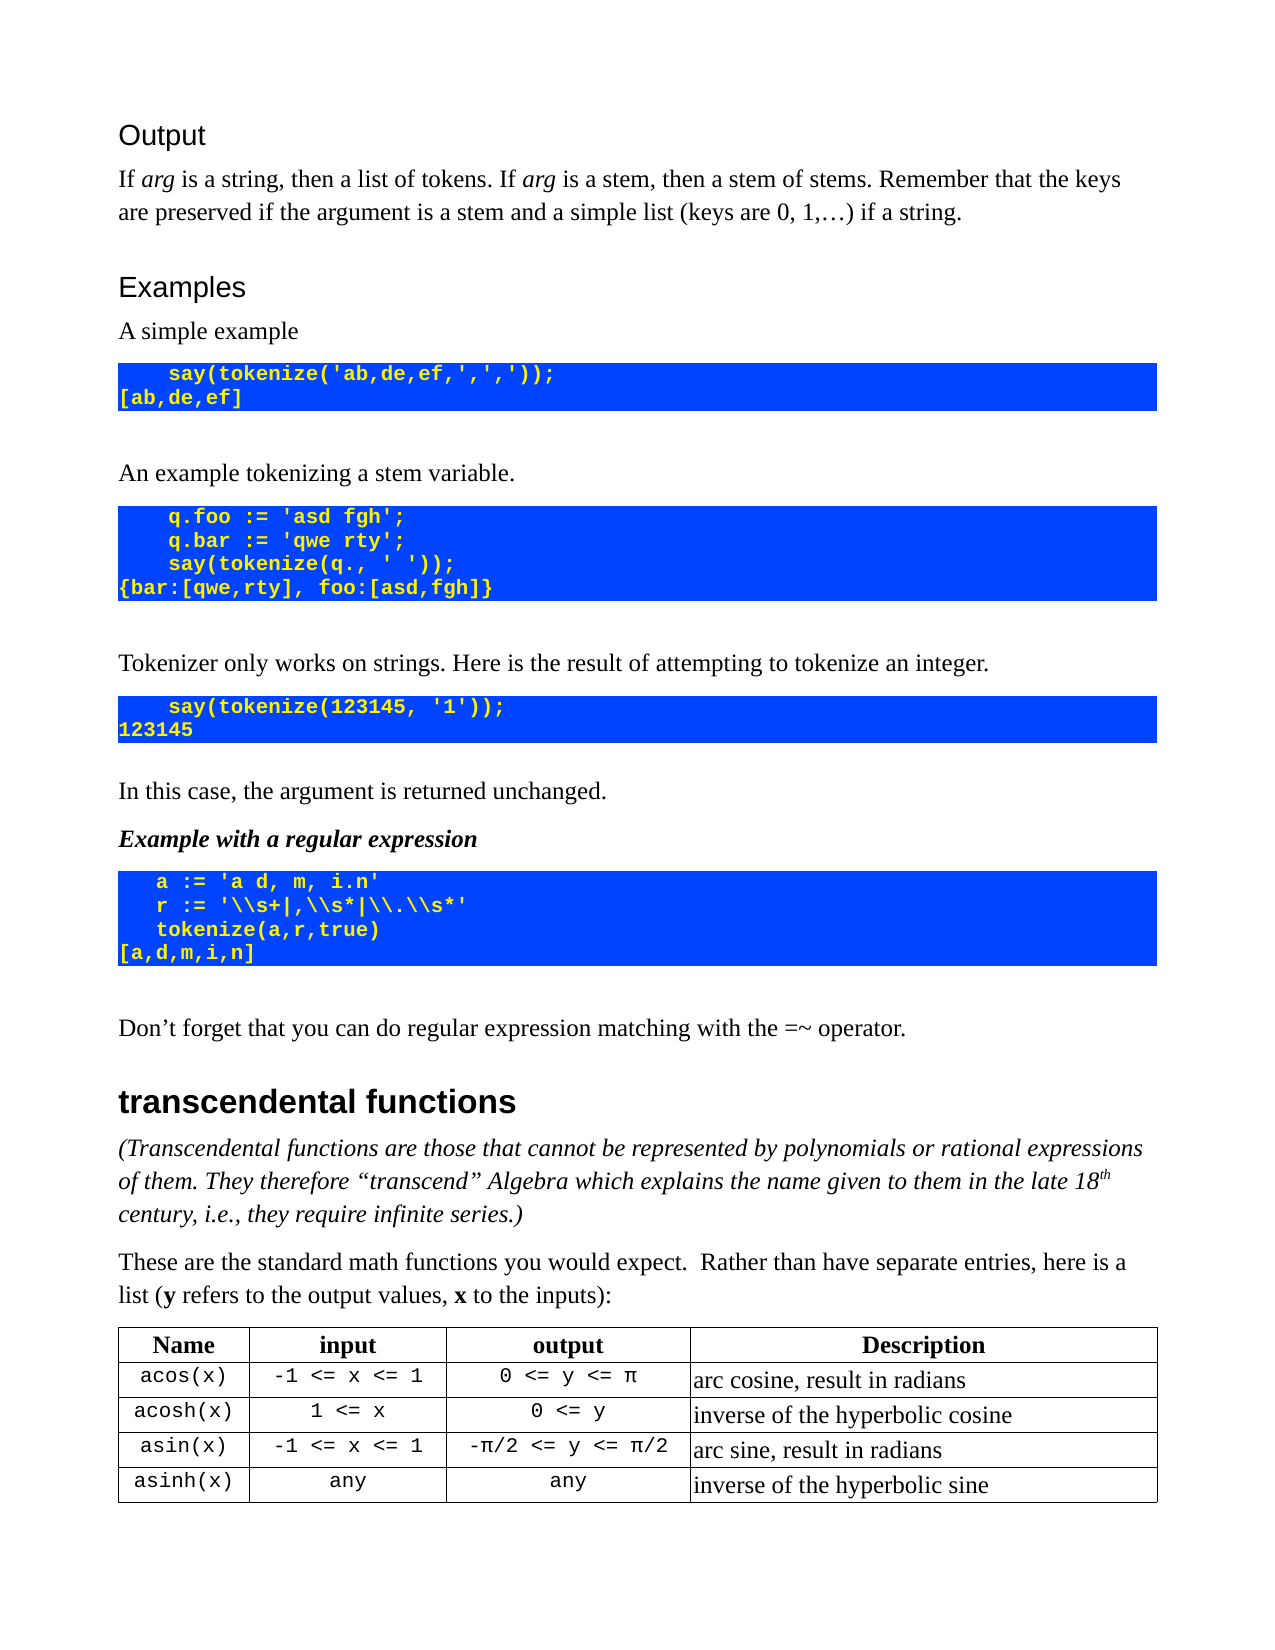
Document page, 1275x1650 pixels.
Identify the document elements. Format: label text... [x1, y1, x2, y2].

text Don’t forget that you can do regular expression matching with the =~ operator. [118, 1013, 1157, 1042]
table_header output [447, 1328, 690, 1362]
subtitle Examples [118, 270, 1157, 303]
table_cell -π/2 <= y <= π/2 [447, 1433, 690, 1467]
subtitle transcendental functions [118, 1082, 1157, 1121]
text (Transcendental functions are those that cannot be represented by polynomials or rational expressions of them. They therefore “transcend” Algebra which explains the name given to them in the late 18th century, i.e., they require infinite series.) [118, 1133, 1157, 1228]
text A simple example [118, 316, 1157, 344]
text say(tokenize('ab,de,ef,',',')); [118, 363, 1157, 387]
table_cell inverse of the hyperbolic cosine [691, 1398, 1157, 1432]
text 123145 [118, 719, 1157, 743]
text These are the standard math functions you would expect. Rather than have separate entries, here is a list (y refers to the output values, x to the inputs): [118, 1247, 1157, 1308]
text Tokenizer only works on strings. Here is the result of attempting to tokenize an integer. [118, 648, 1157, 677]
table_cell arc sine, result in radians [691, 1433, 1157, 1467]
table_cell 1 <= x [250, 1398, 446, 1432]
text a := 'a d, m, i.n' [118, 871, 1157, 895]
subtitle Output [118, 118, 1157, 152]
table_cell asin(x) [119, 1433, 249, 1467]
text An example tokenizing a stem variable. [118, 458, 1157, 487]
text [ab,de,ef] [118, 387, 1157, 411]
table_cell 0 <= y <= π [447, 1363, 690, 1397]
table_cell arc cosine, result in radians [691, 1363, 1157, 1397]
table_cell -1 <= x <= 1 [250, 1433, 446, 1467]
text {bar:[qwe,rty], foo:[asd,fgh]} [118, 577, 1157, 601]
text tokenize(a,r,true) [118, 918, 1157, 942]
table_cell any [250, 1468, 446, 1502]
table_header input [250, 1328, 446, 1362]
table_header Name [119, 1328, 249, 1362]
table_cell any [447, 1468, 690, 1502]
table_cell inverse of the hyperbolic sine [691, 1468, 1157, 1502]
table_cell acosh(x) [119, 1398, 249, 1432]
table_cell acos(x) [119, 1363, 249, 1397]
text say(tokenize(123145, '1')); [118, 696, 1157, 719]
text say(tokenize(q., ' ')); [118, 553, 1157, 577]
text In this case, the argument is returned unchanged. [118, 743, 1157, 805]
text q.foo := 'asd fgh'; [118, 506, 1157, 529]
text Example with a regular expression [118, 824, 1157, 852]
text q.bar := 'qwe rty'; [118, 529, 1157, 553]
table_header Description [691, 1328, 1157, 1362]
table_cell asinh(x) [119, 1468, 249, 1502]
table_cell 0 <= y [447, 1398, 690, 1432]
text If arg is a string, then a list of tokens. If arg is a stem, then a stem of stems. Remember that the keys are preserved if the argument is a stem and a simple list (keys are 0, 1,…) if a string. [118, 164, 1157, 226]
text [a,d,m,i,n] [118, 942, 1157, 966]
table_cell -1 <= x <= 1 [250, 1363, 446, 1397]
text r := '\\s+|,\\s*|\\.\\s*' [118, 895, 1157, 918]
